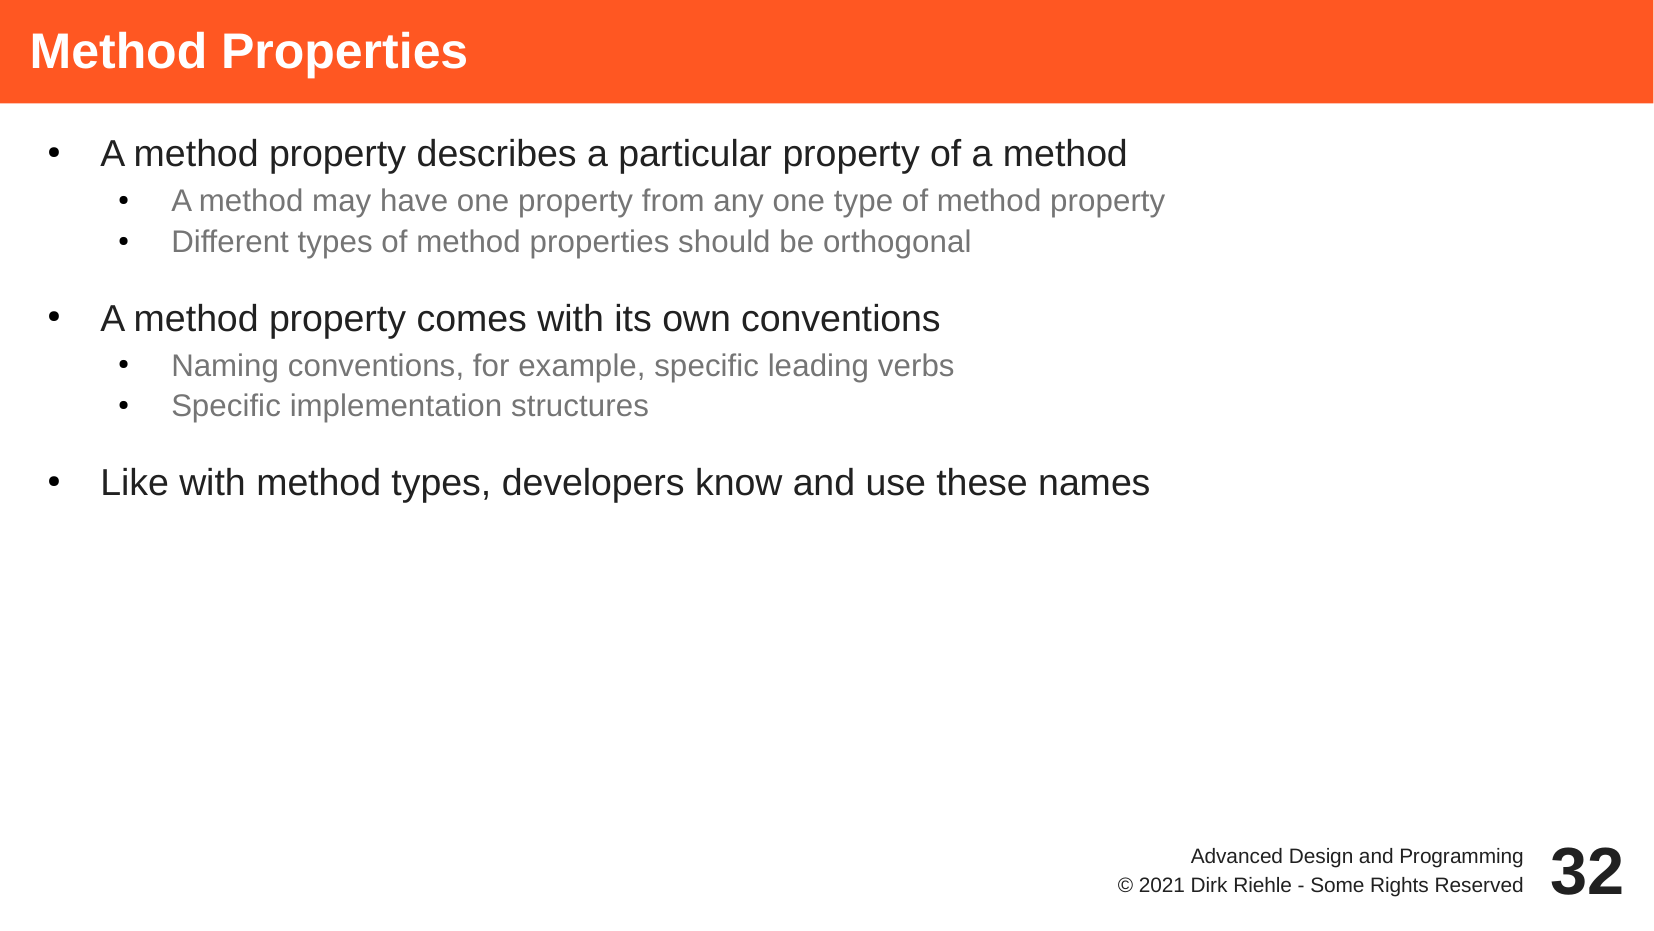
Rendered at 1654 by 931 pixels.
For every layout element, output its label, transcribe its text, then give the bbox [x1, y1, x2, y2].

list A method property describes a particular property of a method A method may have one property from any one type of method property Different types of method properties should be orthogonal A method property comes with its own conventions Naming conventions, for example, specific leading verbs Specific implementation structures Like with method types, developers know and use these names [29, 132, 1625, 813]
title Method Properties [0, 0, 1654, 104]
